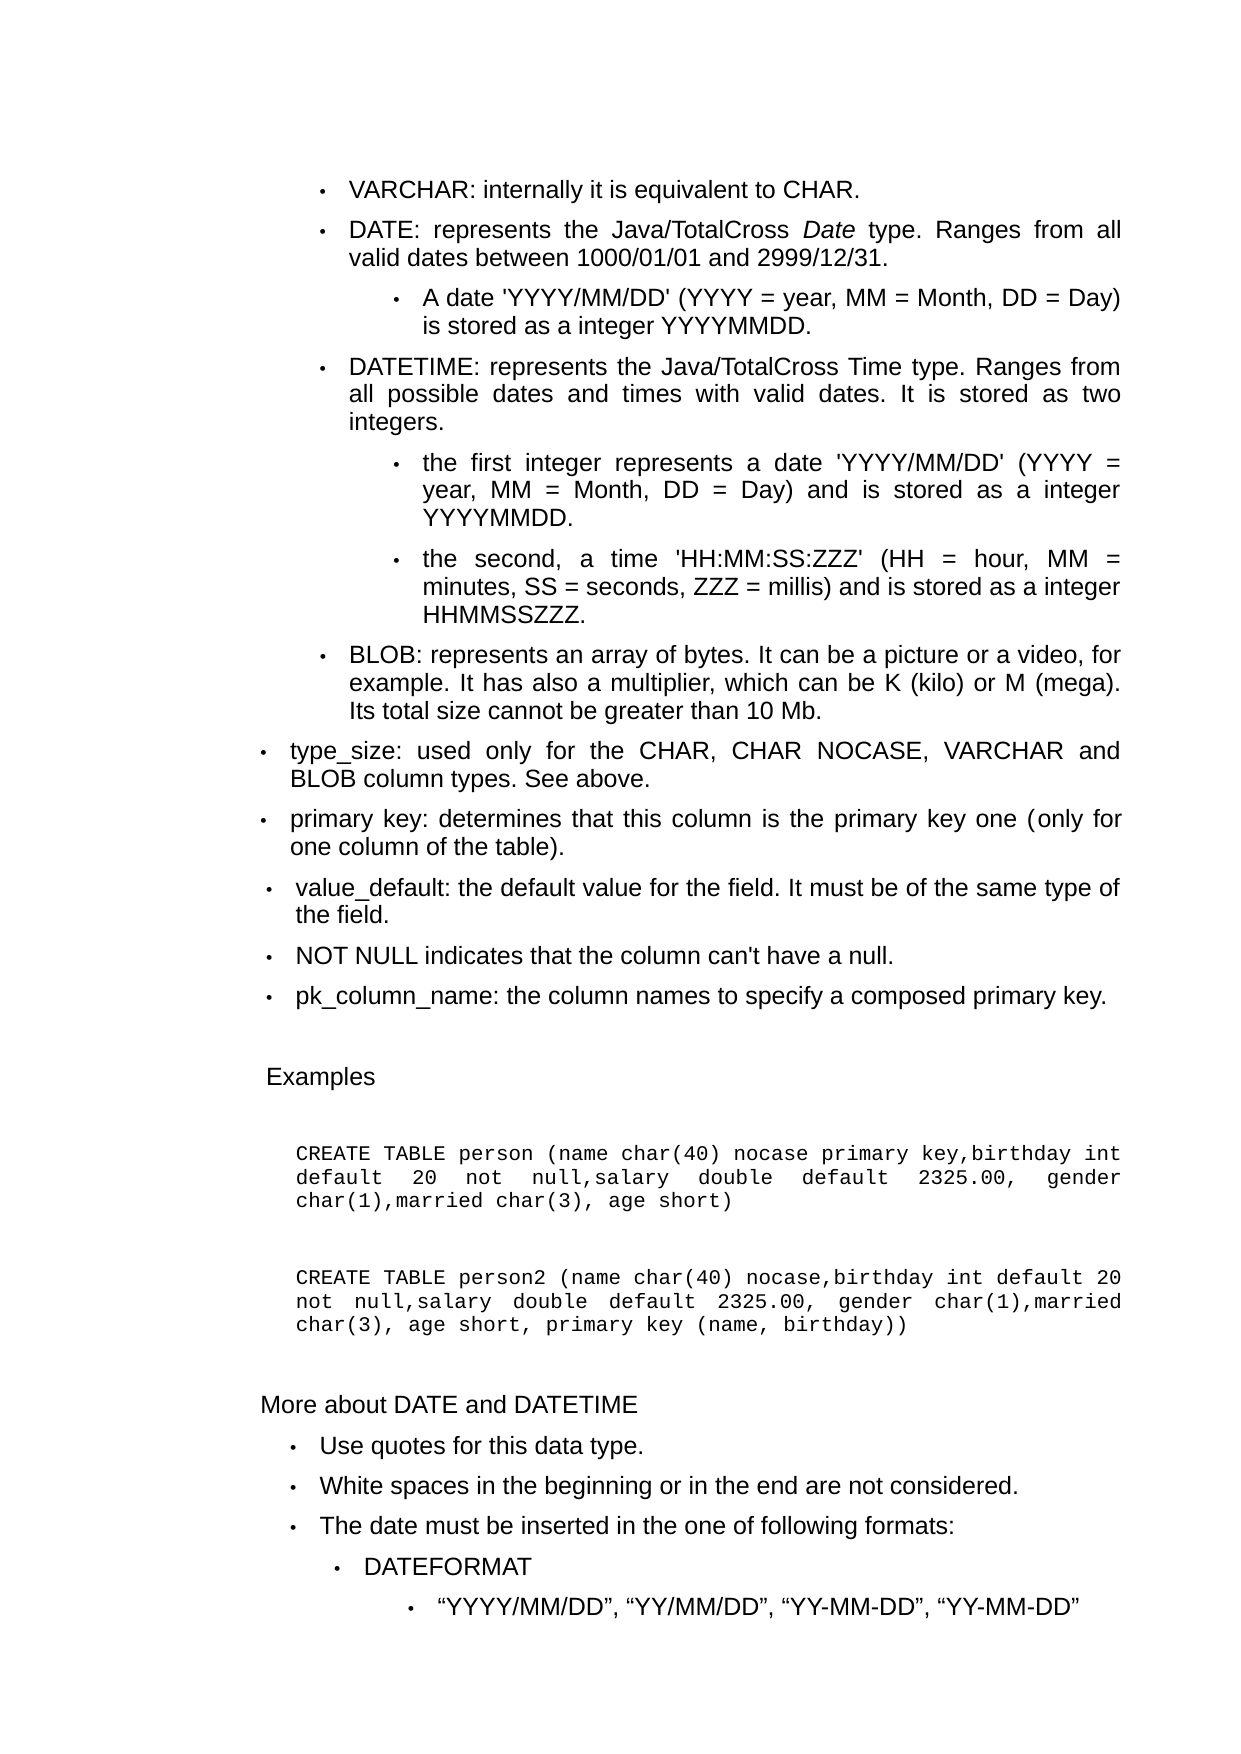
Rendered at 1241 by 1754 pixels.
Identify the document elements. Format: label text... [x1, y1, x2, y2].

list value_default: the default value for the field. It must be of the same type of the field. [266, 873, 1122, 929]
list Use quotes for this data type. [290, 1432, 1122, 1459]
list CREATE TABLE person2 (name char(40) nocase,birthday int default 20 not null,salary double default 2325.00, gender char(1),married char(3), age short, primary key (name, birthday)) [266, 1267, 1122, 1338]
list DATETIME: represents the Java/TotalCross Time type. Ranges from all possible dates and times with valid dates. It is stored as two integers. [319, 352, 1122, 436]
list CREATE TABLE person (name char(40) nocase primary key,birthday int default 20 not null,salary double default 2325.00, gender char(1),married char(3), age short) [266, 1143, 1122, 1214]
list NOT NULL indicates that the column can't have a null. [266, 942, 1122, 969]
list pk_column_name: the column names to specify a composed primary key. [266, 982, 1122, 1010]
list A date 'YYYY/MM/DD' (YYYY = year, MM = Month, DD = Day) is stored as a integer YYYYMMDD. [393, 284, 1122, 340]
list VARCHAR: internally it is equivalent to CHAR. [319, 176, 1122, 203]
list White spaces in the beginning or in the end are not considered. [290, 1472, 1122, 1500]
list DATE: represents the Java/TotalCross Date type. Ranges from all valid dates between 1000/01/01 and 2999/12/31. [319, 216, 1122, 272]
list the second, a time 'HH:MM:SS:ZZZ' (HH = hour, MM = minutes, SS = seconds, ZZZ = millis) and is stored as a integer HHMMSSZZZ. [393, 544, 1122, 628]
list BLOB: represents an array of bytes. It can be a picture or a video, for example. It has also a multiplier, which can be K (kilo) or M (mega). Its total size cannot be greater than 10 Mb. [319, 641, 1122, 724]
list The date must be inserted in the one of following formats: [290, 1512, 1122, 1540]
list type_size: used only for the CHAR, CHAR NOCASE, VARCHAR and BLOB column types. See above. [260, 737, 1122, 793]
list the first integer represents a date 'YYYY/MM/DD' (YYYY = year, MM = Month, DD = Day) and is stored as a integer YYYYMMDD. [393, 448, 1122, 532]
list More about DATE and DATETIME [231, 1391, 1122, 1419]
list primary key: determines that this column is the primary key one (only for one column of the table). [260, 805, 1122, 861]
list Examples [236, 1062, 1122, 1090]
list “YYYY/MM/DD”, “YY/MM/DD”, “YY-MM-DD”, “YY-MM-DD” [408, 1593, 1122, 1621]
list DATEFORMAT [334, 1552, 1122, 1580]
